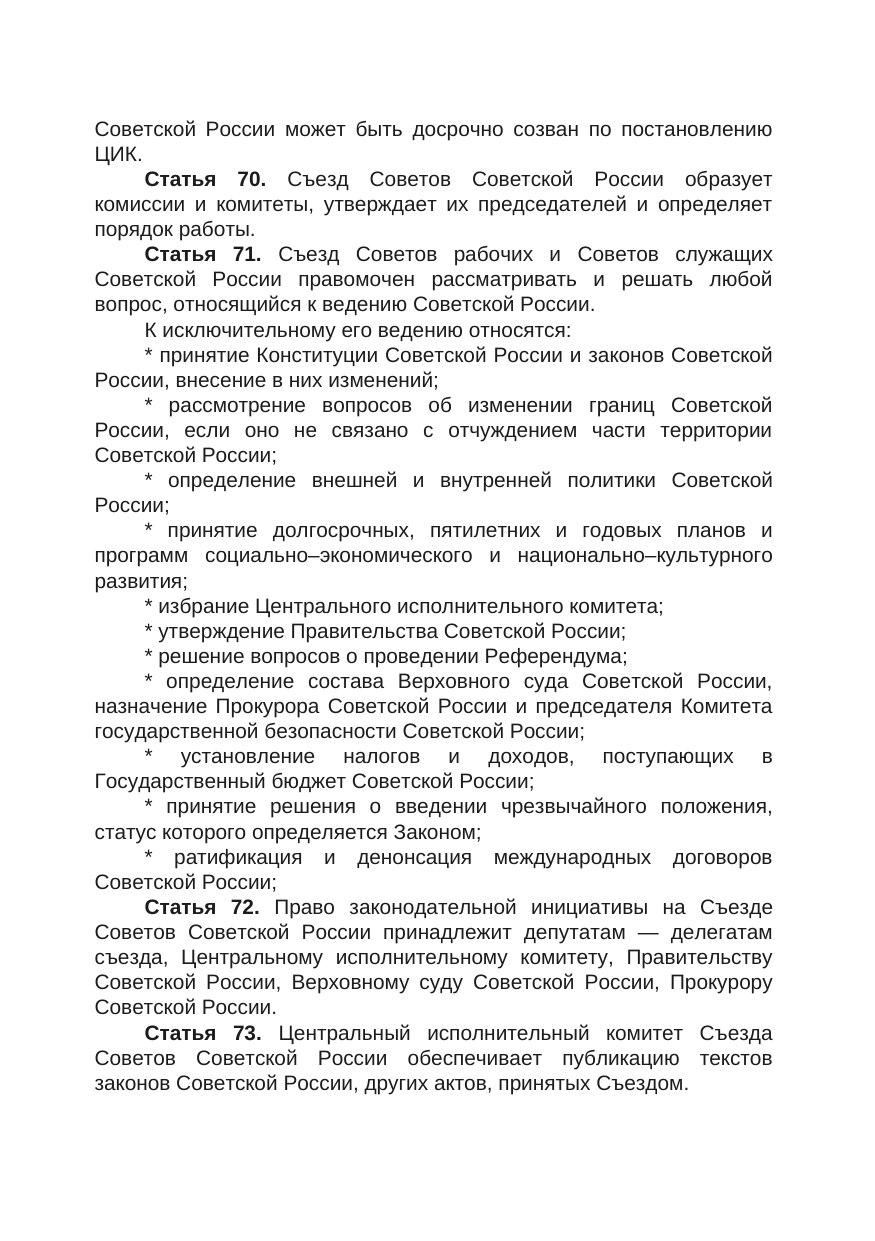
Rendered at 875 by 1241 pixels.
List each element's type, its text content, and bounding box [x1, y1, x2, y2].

text * принятие Конституции Советской России и законов Советской России, внесение в них изменений; [94, 342, 773, 392]
text * определение состава Верховного суда Советской России, назначение Прокурора Советской России и председателя Комитета государственной безопасности Советской России; [94, 669, 773, 743]
text Статья 71. Съезд Советов рабочих и Советов служащих Советской России правомочен рассматривать и решать любой вопрос, относящийся к ведению Советской России. [94, 242, 773, 316]
text Статья 73. Центральный исполнительный комитет Съезда Советов Советской России обеспечивает публикацию текстов законов Советской России, других актов, принятых Съездом. [94, 1020, 773, 1094]
text * рассмотрение вопросов об изменении границ Советской России, если оно не связано с отчуждением части территории Советской России; [94, 393, 773, 467]
text * ратификация и денонсация международных договоров Советской России; [94, 844, 773, 894]
text * утверждение Правительства Советской России; [94, 619, 773, 643]
text К исключительному его ведению относятся: [94, 317, 773, 341]
text * принятие долгосрочных, пятилетних и годовых планов и программ социально–экономического и национально–культурного развития; [94, 518, 773, 592]
text * принятие решения о введении чрезвычайного положения, статус которого определяется Законом; [94, 794, 773, 843]
text Статья 70. Съезд Советов Советской России образует комиссии и комитеты, утверждает их председателей и определяет порядок работы. [94, 167, 773, 241]
text * решение вопросов о проведении Референдума; [94, 644, 773, 668]
text * избрание Центрального исполнительного комитета; [94, 593, 773, 617]
text * установление налогов и доходов, поступающих в Государственный бюджет Советской России; [94, 744, 773, 793]
text * определение внешней и внутренней политики Советской России; [94, 468, 773, 517]
text Советской России может быть досрочно созван по постановлению ЦИК. [94, 117, 773, 166]
text Статья 72. Право законодательной инициативы на Съезде Советов Советской России принадлежит депутатам — делегатам съезда, Центральному исполнительному комитету, Правительству Советской России, Верховному суду Советской России, Прокурору Советской России. [94, 895, 773, 1019]
